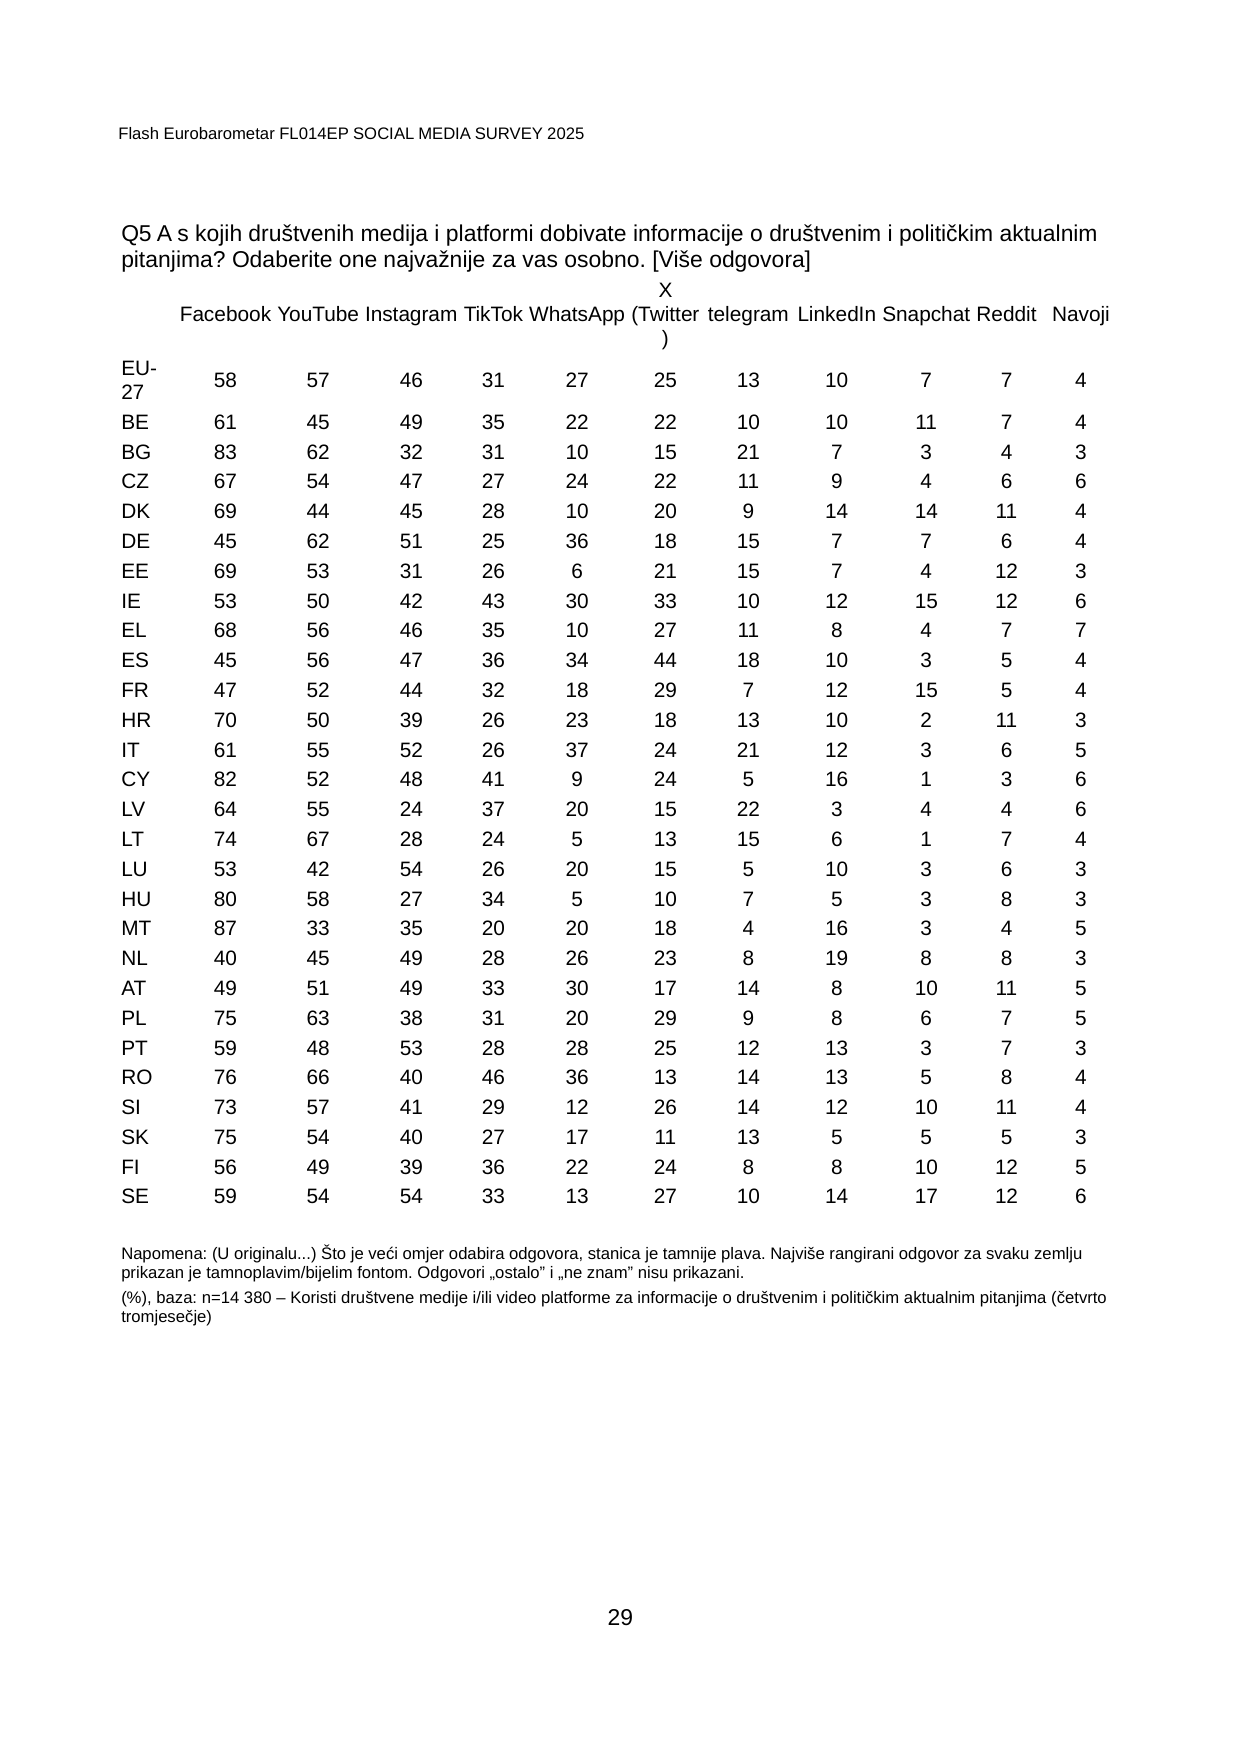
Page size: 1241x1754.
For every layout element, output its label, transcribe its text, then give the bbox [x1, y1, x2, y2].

table_cell 4 [879, 466, 973, 496]
table_cell IE [118, 586, 177, 615]
table_cell 3 [879, 854, 973, 883]
table_cell 7 [703, 675, 794, 705]
table_cell 57 [274, 1092, 362, 1122]
table_cell 7 [973, 824, 1039, 854]
table_cell 8 [794, 973, 879, 1003]
table_cell EL [118, 615, 177, 645]
table_cell SI [118, 1092, 177, 1122]
table_cell 22 [703, 794, 794, 824]
table_cell IT [118, 735, 177, 764]
table_cell 54 [362, 1181, 460, 1211]
table_cell 3 [879, 645, 973, 675]
table_cell 5 [879, 1062, 973, 1092]
table_cell 5 [1040, 1003, 1122, 1032]
table_cell 13 [526, 1181, 628, 1211]
table_cell 10 [794, 705, 879, 734]
table_cell 3 [879, 1033, 973, 1062]
table_cell 56 [274, 645, 362, 675]
table_cell 15 [703, 824, 794, 854]
table_cell [274, 1211, 362, 1241]
table_cell 6 [973, 854, 1039, 883]
table_cell 6 [973, 526, 1039, 556]
table_cell 32 [460, 675, 526, 705]
table_cell 5 [973, 675, 1039, 705]
table_cell 3 [1040, 943, 1122, 973]
table_cell 29 [460, 1092, 526, 1122]
table_cell BG [118, 437, 177, 466]
table_cell 6 [1040, 794, 1122, 824]
table_cell 22 [628, 466, 702, 496]
table_cell 5 [879, 1122, 973, 1152]
table_cell 10 [794, 353, 879, 407]
table_cell 18 [628, 526, 702, 556]
table_cell 5 [794, 884, 879, 913]
table_cell 11 [973, 496, 1039, 526]
table_cell 21 [703, 735, 794, 764]
table_cell ES [118, 645, 177, 675]
table_cell Navoji [1040, 275, 1122, 353]
table_cell 4 [879, 556, 973, 586]
table_cell 28 [460, 943, 526, 973]
table_cell AT [118, 973, 177, 1003]
table_cell 36 [460, 1152, 526, 1181]
table_cell CY [118, 764, 177, 794]
table_cell 3 [794, 794, 879, 824]
table_cell 28 [460, 496, 526, 526]
table_cell 35 [362, 913, 460, 943]
table_cell RO [118, 1062, 177, 1092]
table_cell 75 [177, 1122, 274, 1152]
table_cell 6 [1040, 466, 1122, 496]
table_cell 31 [460, 437, 526, 466]
table_cell 45 [274, 407, 362, 437]
table_cell 61 [177, 735, 274, 764]
table_cell 13 [703, 1122, 794, 1152]
table_cell 10 [794, 645, 879, 675]
table_cell 45 [362, 496, 460, 526]
table_cell 13 [628, 1062, 702, 1092]
table_cell 11 [703, 466, 794, 496]
table_cell 4 [1040, 1092, 1122, 1122]
table_cell 10 [628, 884, 702, 913]
table_cell 67 [177, 466, 274, 496]
table_cell Reddit [973, 275, 1039, 353]
table_cell 24 [628, 1152, 702, 1181]
table_cell 64 [177, 794, 274, 824]
table_cell 7 [879, 353, 973, 407]
table_cell 7 [973, 407, 1039, 437]
table_cell 26 [460, 735, 526, 764]
table_cell MT [118, 913, 177, 943]
table_cell 10 [879, 1092, 973, 1122]
table_cell 12 [973, 586, 1039, 615]
table_cell 30 [526, 973, 628, 1003]
table_cell 56 [177, 1152, 274, 1181]
table_cell 10 [703, 1181, 794, 1211]
table_cell 12 [973, 1181, 1039, 1211]
table_cell X (Twitter) [628, 275, 702, 353]
table_cell [118, 275, 177, 353]
table_cell 26 [526, 943, 628, 973]
table_cell 27 [526, 353, 628, 407]
table_cell 6 [973, 735, 1039, 764]
table_cell 51 [274, 973, 362, 1003]
table_cell 24 [628, 764, 702, 794]
table_cell 49 [362, 407, 460, 437]
table_cell [628, 1211, 702, 1241]
table_cell 8 [973, 1062, 1039, 1092]
table_cell 33 [274, 913, 362, 943]
table_cell 3 [1040, 1033, 1122, 1062]
table_cell CZ [118, 466, 177, 496]
table_cell 69 [177, 496, 274, 526]
table_cell 5 [973, 1122, 1039, 1152]
table_cell 29 [628, 1003, 702, 1032]
table_cell 22 [628, 407, 702, 437]
table_cell [118, 1211, 177, 1241]
table_cell (%), baza: n=14 380 – Koristi društvene medije i/ili video platforme za informacije o društvenim i političkim aktualnim pitanjima (četvrto tromjesečje) [118, 1285, 1122, 1329]
table_cell 12 [526, 1092, 628, 1122]
table_cell 15 [628, 794, 702, 824]
table_cell 4 [1040, 407, 1122, 437]
table_cell 44 [274, 496, 362, 526]
table_cell [794, 1211, 879, 1241]
table_cell 18 [628, 913, 702, 943]
table_cell 11 [973, 973, 1039, 1003]
table_cell 16 [794, 764, 879, 794]
table_cell 6 [879, 1003, 973, 1032]
table_cell 4 [973, 794, 1039, 824]
table_cell 54 [362, 854, 460, 883]
table_cell 1 [879, 764, 973, 794]
table_cell 53 [177, 854, 274, 883]
table_cell 12 [703, 1033, 794, 1062]
table_cell 20 [460, 913, 526, 943]
table_cell DE [118, 526, 177, 556]
table_cell 48 [362, 764, 460, 794]
table_cell 3 [879, 735, 973, 764]
table_cell 13 [794, 1062, 879, 1092]
table_cell [973, 1211, 1039, 1241]
table_cell 11 [973, 705, 1039, 734]
table_cell 3 [879, 437, 973, 466]
table_cell 7 [1040, 615, 1122, 645]
table_cell 12 [794, 1092, 879, 1122]
table_cell 20 [526, 854, 628, 883]
table_cell 3 [1040, 854, 1122, 883]
table_cell 4 [973, 913, 1039, 943]
table_cell 3 [1040, 437, 1122, 466]
table_cell 4 [973, 437, 1039, 466]
table_cell 8 [794, 1152, 879, 1181]
table_header Q5 A s kojih društvenih medija i platformi dobivate informacije o društvenim i političkim aktualnim pitanjima? Odaberite one najvažnije za vas osobno. [Više odgovora] [118, 217, 1122, 275]
table_cell 3 [879, 913, 973, 943]
table_cell 20 [628, 496, 702, 526]
table_cell 83 [177, 437, 274, 466]
table_cell 22 [526, 407, 628, 437]
table_cell 8 [794, 615, 879, 645]
table_cell 32 [362, 437, 460, 466]
table_cell 46 [362, 353, 460, 407]
table_cell 5 [703, 764, 794, 794]
table_cell Facebook [177, 275, 274, 353]
table_cell 53 [177, 586, 274, 615]
table_cell 13 [794, 1033, 879, 1062]
table_cell 67 [274, 824, 362, 854]
table_cell 25 [460, 526, 526, 556]
table_cell 6 [1040, 764, 1122, 794]
table_cell 87 [177, 913, 274, 943]
table_cell BE [118, 407, 177, 437]
table_cell 11 [628, 1122, 702, 1152]
table_cell 21 [703, 437, 794, 466]
table_cell 8 [703, 943, 794, 973]
table_cell 20 [526, 1003, 628, 1032]
table_cell 49 [274, 1152, 362, 1181]
table_cell 17 [879, 1181, 973, 1211]
table_cell 13 [703, 353, 794, 407]
table_cell telegram [703, 275, 794, 353]
table_cell 36 [526, 526, 628, 556]
table_cell 58 [177, 353, 274, 407]
table_cell 8 [879, 943, 973, 973]
table_cell 62 [274, 437, 362, 466]
table_cell 42 [274, 854, 362, 883]
table_cell 34 [460, 884, 526, 913]
table_cell 10 [526, 615, 628, 645]
table_cell 47 [362, 466, 460, 496]
table_cell 7 [794, 526, 879, 556]
table_cell 4 [1040, 824, 1122, 854]
table_cell 47 [362, 645, 460, 675]
table_cell 37 [526, 735, 628, 764]
table_cell 53 [274, 556, 362, 586]
table_cell 4 [879, 615, 973, 645]
table_cell 5 [1040, 1152, 1122, 1181]
table_cell 51 [362, 526, 460, 556]
table_cell 15 [703, 526, 794, 556]
table_cell 7 [703, 884, 794, 913]
table_cell 7 [794, 437, 879, 466]
table_cell 10 [794, 407, 879, 437]
table_cell 40 [177, 943, 274, 973]
table_cell 53 [362, 1033, 460, 1062]
table_cell 4 [703, 913, 794, 943]
table_cell 8 [794, 1003, 879, 1032]
table_cell 17 [526, 1122, 628, 1152]
table_cell 35 [460, 407, 526, 437]
table_cell 37 [460, 794, 526, 824]
table_cell 55 [274, 735, 362, 764]
table_cell 31 [460, 1003, 526, 1032]
table_cell [879, 1211, 973, 1241]
table_cell 11 [879, 407, 973, 437]
table_cell 80 [177, 884, 274, 913]
table_cell 54 [274, 466, 362, 496]
table_cell NL [118, 943, 177, 973]
table_cell EU-27 [118, 353, 177, 407]
table_cell 3 [1040, 1122, 1122, 1152]
table_cell 29 [628, 675, 702, 705]
table_cell LT [118, 824, 177, 854]
table_cell 8 [973, 943, 1039, 973]
table_cell 62 [274, 526, 362, 556]
table_cell 41 [460, 764, 526, 794]
table_cell 17 [628, 973, 702, 1003]
table_cell 28 [362, 824, 460, 854]
table_cell 44 [628, 645, 702, 675]
table_cell 4 [1040, 353, 1122, 407]
table_cell 7 [794, 556, 879, 586]
table_cell 73 [177, 1092, 274, 1122]
table_cell [526, 1211, 628, 1241]
table_cell 68 [177, 615, 274, 645]
table_cell 10 [703, 407, 794, 437]
table_cell 10 [879, 1152, 973, 1181]
table_cell 11 [703, 615, 794, 645]
table_cell 3 [1040, 556, 1122, 586]
table_cell 27 [460, 466, 526, 496]
table_cell Instagram [362, 275, 460, 353]
table_cell 15 [879, 586, 973, 615]
table_cell EE [118, 556, 177, 586]
table_cell 33 [460, 1181, 526, 1211]
table_cell FI [118, 1152, 177, 1181]
table_cell 4 [1040, 496, 1122, 526]
table_cell 3 [879, 884, 973, 913]
table_cell 56 [274, 615, 362, 645]
table_cell 12 [794, 586, 879, 615]
table_cell 5 [526, 884, 628, 913]
table_cell 40 [362, 1062, 460, 1092]
table_cell 14 [703, 973, 794, 1003]
table_cell 7 [879, 526, 973, 556]
table_cell 49 [362, 943, 460, 973]
table_cell 45 [177, 526, 274, 556]
table_cell 46 [460, 1062, 526, 1092]
table_cell 6 [794, 824, 879, 854]
table_cell 8 [973, 884, 1039, 913]
table_cell 24 [460, 824, 526, 854]
table_cell Snapchat [879, 275, 973, 353]
table_cell 4 [1040, 526, 1122, 556]
table_cell 46 [362, 615, 460, 645]
table_cell 47 [177, 675, 274, 705]
table_cell SK [118, 1122, 177, 1152]
table_cell LinkedIn [794, 275, 879, 353]
table_cell SE [118, 1181, 177, 1211]
table_cell YouTube [274, 275, 362, 353]
table_cell 59 [177, 1033, 274, 1062]
table_cell 13 [628, 824, 702, 854]
table_cell Napomena: (U originalu...) Što je veći omjer odabira odgovora, stanica je tamnije plava. Najviše rangirani odgovor za svaku zemlju prikazan je tamnoplavim/bijelim fontom. Odgovori „ostalo” i „ne znam” nisu prikazani. [118, 1241, 1122, 1285]
table_cell 10 [879, 973, 973, 1003]
table_cell 26 [628, 1092, 702, 1122]
table_cell 44 [362, 675, 460, 705]
table_cell 18 [526, 675, 628, 705]
table_cell 27 [362, 884, 460, 913]
table_cell 59 [177, 1181, 274, 1211]
table_cell 15 [703, 556, 794, 586]
table_cell 38 [362, 1003, 460, 1032]
table_cell TikTok [460, 275, 526, 353]
table_cell 23 [628, 943, 702, 973]
table_cell 10 [794, 854, 879, 883]
table_cell [460, 1211, 526, 1241]
table_cell 15 [879, 675, 973, 705]
table_cell 3 [1040, 705, 1122, 734]
table_cell 20 [526, 794, 628, 824]
table_cell 7 [973, 1033, 1039, 1062]
table_cell 24 [628, 735, 702, 764]
table_cell [703, 1211, 794, 1241]
table_cell 14 [879, 496, 973, 526]
table_cell 26 [460, 556, 526, 586]
table_cell 23 [526, 705, 628, 734]
table_cell 5 [1040, 735, 1122, 764]
table_cell PT [118, 1033, 177, 1062]
table_cell 28 [460, 1033, 526, 1062]
table_cell HR [118, 705, 177, 734]
table_cell 6 [1040, 1181, 1122, 1211]
table_cell 12 [794, 735, 879, 764]
table_cell 36 [526, 1062, 628, 1092]
table_cell 48 [274, 1033, 362, 1062]
table_cell 39 [362, 1152, 460, 1181]
table_cell 45 [274, 943, 362, 973]
table_cell 61 [177, 407, 274, 437]
table_cell 22 [526, 1152, 628, 1181]
table_cell 14 [794, 1181, 879, 1211]
table_cell 9 [703, 1003, 794, 1032]
table_cell 24 [526, 466, 628, 496]
table_cell 40 [362, 1122, 460, 1152]
table_cell 55 [274, 794, 362, 824]
table_cell 25 [628, 1033, 702, 1062]
table_cell 33 [460, 973, 526, 1003]
table_cell HU [118, 884, 177, 913]
table_cell 14 [703, 1062, 794, 1092]
table_cell 54 [274, 1122, 362, 1152]
table_cell 12 [973, 1152, 1039, 1181]
table_cell 66 [274, 1062, 362, 1092]
table_cell 21 [628, 556, 702, 586]
table_cell DK [118, 496, 177, 526]
table_cell 52 [274, 675, 362, 705]
table_cell 10 [526, 496, 628, 526]
table_cell 6 [526, 556, 628, 586]
table_cell 27 [628, 615, 702, 645]
table_cell 6 [973, 466, 1039, 496]
table_cell 76 [177, 1062, 274, 1092]
table_cell 58 [274, 884, 362, 913]
table_cell 35 [460, 615, 526, 645]
table_cell 41 [362, 1092, 460, 1122]
table_cell 10 [703, 586, 794, 615]
table_cell 5 [973, 645, 1039, 675]
table_cell [1040, 1211, 1122, 1241]
table_cell 33 [628, 586, 702, 615]
table_cell 70 [177, 705, 274, 734]
table_cell 3 [1040, 884, 1122, 913]
table_cell 12 [973, 556, 1039, 586]
table_cell PL [118, 1003, 177, 1032]
table_cell 69 [177, 556, 274, 586]
table_cell 52 [362, 735, 460, 764]
table_cell 2 [879, 705, 973, 734]
table_cell 5 [794, 1122, 879, 1152]
table_cell 5 [703, 854, 794, 883]
table_cell 63 [274, 1003, 362, 1032]
table_cell 25 [628, 353, 702, 407]
table_cell 49 [177, 973, 274, 1003]
table_cell 27 [628, 1181, 702, 1211]
table_cell [177, 1211, 274, 1241]
table_cell 4 [879, 794, 973, 824]
table_cell 34 [526, 645, 628, 675]
table_cell [362, 1211, 460, 1241]
table_cell 11 [973, 1092, 1039, 1122]
table_cell 4 [1040, 1062, 1122, 1092]
table_cell 12 [794, 675, 879, 705]
table_cell 5 [1040, 913, 1122, 943]
table_cell WhatsApp [526, 275, 628, 353]
table_cell 4 [1040, 675, 1122, 705]
table_cell 50 [274, 705, 362, 734]
table_cell 16 [794, 913, 879, 943]
table_cell 19 [794, 943, 879, 973]
table_cell 9 [794, 466, 879, 496]
table_cell 6 [1040, 586, 1122, 615]
table_cell 5 [1040, 973, 1122, 1003]
table_cell 7 [973, 615, 1039, 645]
table_cell 75 [177, 1003, 274, 1032]
table_cell 9 [703, 496, 794, 526]
table_cell 15 [628, 437, 702, 466]
table_cell 36 [460, 645, 526, 675]
table_cell LU [118, 854, 177, 883]
table_cell 82 [177, 764, 274, 794]
table_cell LV [118, 794, 177, 824]
table_cell 3 [973, 764, 1039, 794]
table_cell 18 [703, 645, 794, 675]
table_cell 31 [362, 556, 460, 586]
table_cell 31 [460, 353, 526, 407]
table_cell 7 [973, 1003, 1039, 1032]
table_cell 20 [526, 913, 628, 943]
table_cell 8 [703, 1152, 794, 1181]
table_cell 18 [628, 705, 702, 734]
table_cell 74 [177, 824, 274, 854]
table_cell 49 [362, 973, 460, 1003]
table_cell 57 [274, 353, 362, 407]
table_cell 15 [628, 854, 702, 883]
table_cell 14 [794, 496, 879, 526]
table_cell 28 [526, 1033, 628, 1062]
table_cell 26 [460, 705, 526, 734]
table_cell 7 [973, 353, 1039, 407]
table_cell 43 [460, 586, 526, 615]
table_cell 13 [703, 705, 794, 734]
table_cell 27 [460, 1122, 526, 1152]
table_cell 5 [526, 824, 628, 854]
table_cell 1 [879, 824, 973, 854]
table_cell 54 [274, 1181, 362, 1211]
table_cell 26 [460, 854, 526, 883]
table_cell 45 [177, 645, 274, 675]
table_cell 10 [526, 437, 628, 466]
table_cell 42 [362, 586, 460, 615]
table_cell 14 [703, 1092, 794, 1122]
table_cell 30 [526, 586, 628, 615]
table_cell 39 [362, 705, 460, 734]
table_cell 24 [362, 794, 460, 824]
table_cell FR [118, 675, 177, 705]
table_cell 4 [1040, 645, 1122, 675]
table_cell 9 [526, 764, 628, 794]
table_cell 50 [274, 586, 362, 615]
table_cell 52 [274, 764, 362, 794]
